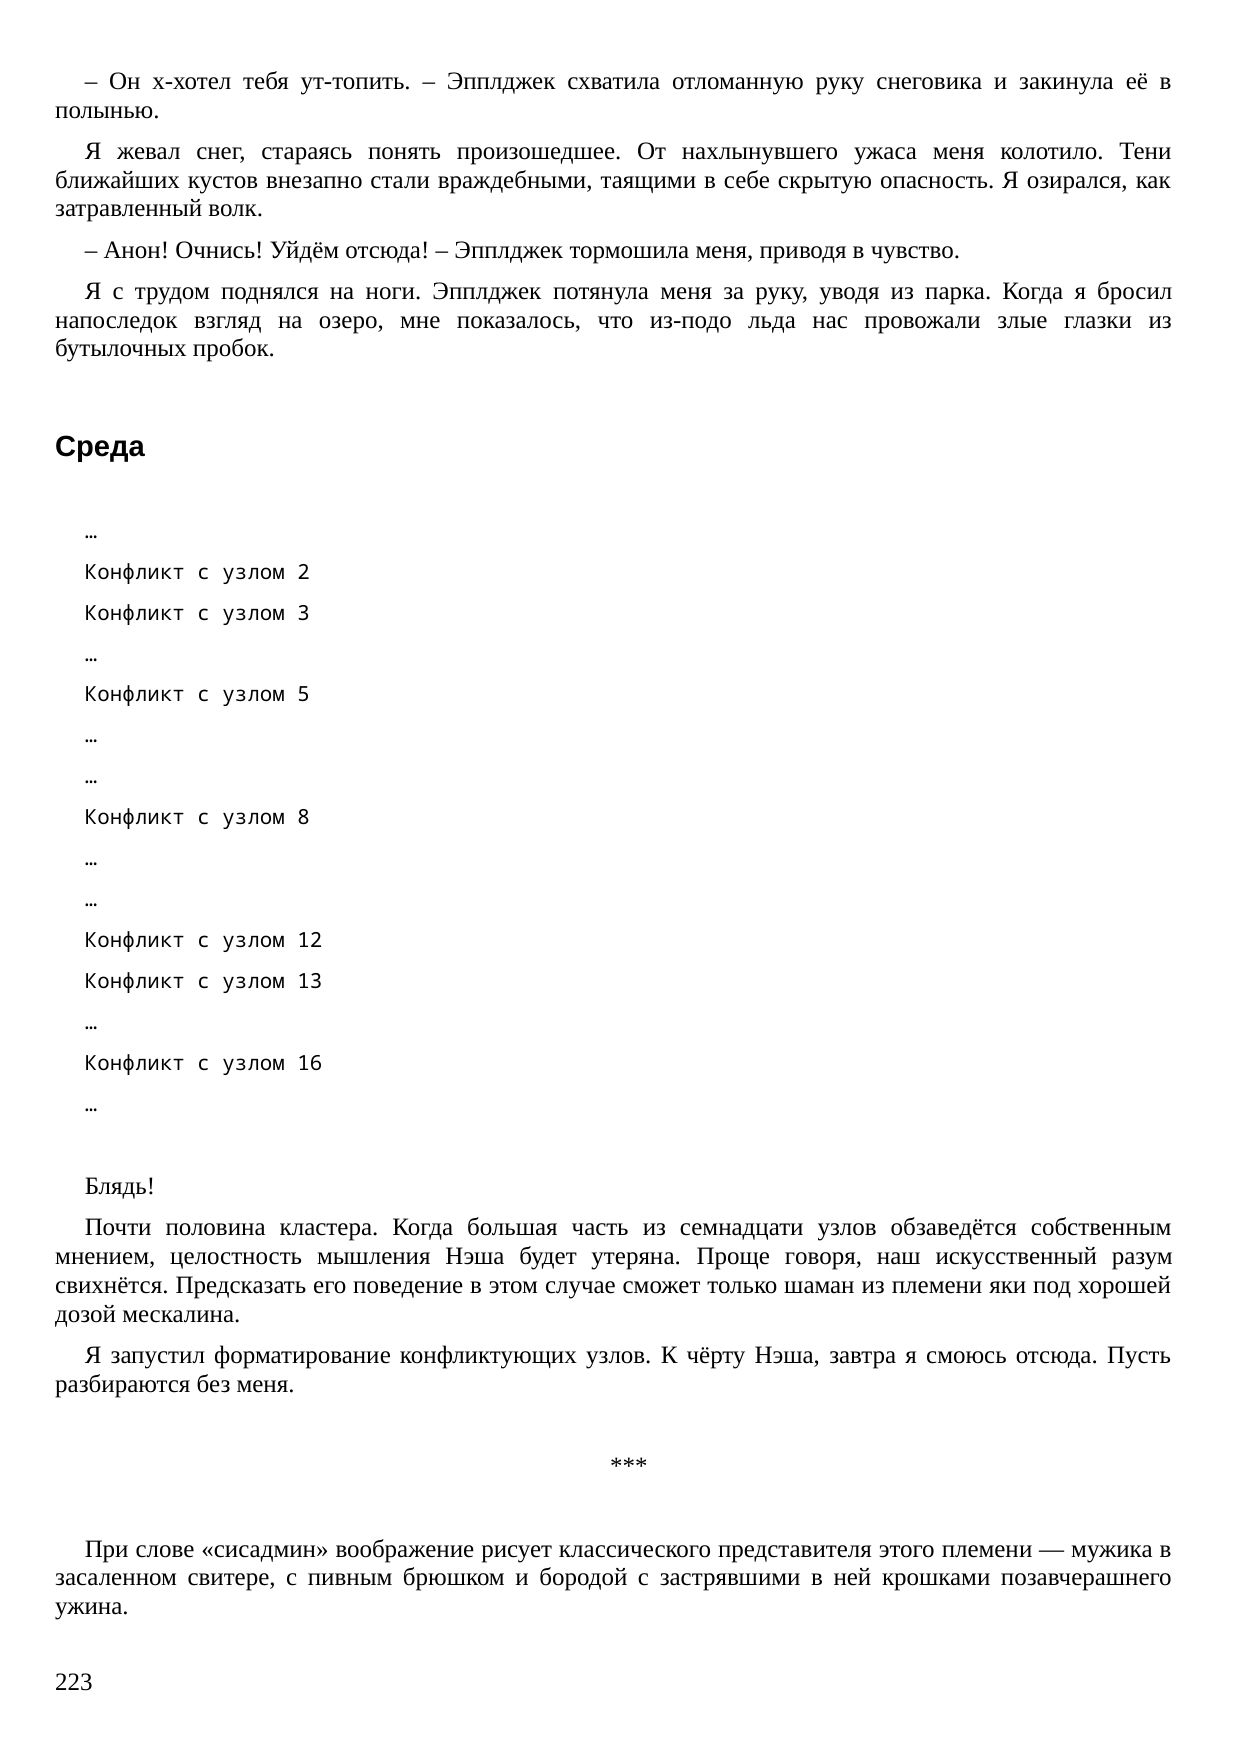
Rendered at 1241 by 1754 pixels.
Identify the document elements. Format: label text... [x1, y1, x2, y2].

text … [55, 843, 1173, 872]
text – Анон! Очнись! Уйдём отсюда! – Эпплджек тормошила меня, приводя в чувство. [55, 235, 1173, 263]
text Я запустил форматирование конфликтующих узлов. К чёрту Нэша, завтра я смоюсь отсюда. Пусть разбираются без меня. [55, 1340, 1173, 1397]
text Конфликт с узлом 5 [55, 679, 1173, 708]
text Конфликт с узлом 3 [55, 598, 1173, 626]
text – Он х-хотел тебя ут-топить. – Эпплджек схватила отломанную руку снеговика и закинула её в полынью. [55, 66, 1173, 123]
text Блядь! [55, 1171, 1173, 1200]
text … [55, 721, 1173, 749]
text При слове «сисадмин» воображение рисует классического представителя этого племени — мужика в засаленном свитере, с пивным брюшком и бородой с застрявшими в ней крошками позавчерашнего ужина. [55, 1534, 1173, 1620]
text Почти половина кластера. Когда большая часть из семнадцати узлов обзаведётся собственным мнением, целостность мышления Нэша будет утеряна. Проще говоря, наш искусственный разум свихнётся. Предсказать его поведение в этом случае сможет только шаман из племени яки под хорошей дозой мескалина. [55, 1212, 1173, 1327]
text … [55, 639, 1173, 667]
text … [55, 761, 1173, 790]
text Я жевал снег, стараясь понять произошедшее. От нахлынувшего ужаса меня колотило. Тени ближайших кустов внезапно стали враждебными, таящими в себе скрытую опасность. Я озирался, как затравленный волк. [55, 136, 1173, 222]
subtitle Среда [55, 428, 1173, 462]
text Конфликт с узлом 13 [55, 966, 1173, 994]
text Конфликт с узлом 2 [55, 557, 1173, 585]
text … [55, 884, 1173, 913]
text Я с трудом поднялся на ноги. Эпплджек потянула меня за руку, уводя из парка. Когда я бросил напоследок взгляд на озеро, мне показалось, что из-подо льда нас провожали злые глазки из бутылочных пробок. [55, 276, 1173, 362]
text *** [55, 1451, 1173, 1480]
text Конфликт с узлом 12 [55, 925, 1173, 954]
text Конфликт с узлом 16 [55, 1048, 1173, 1076]
text … [55, 1007, 1173, 1036]
text … [55, 1089, 1173, 1117]
text Конфликт с узлом 8 [55, 802, 1173, 831]
text … [55, 516, 1173, 544]
